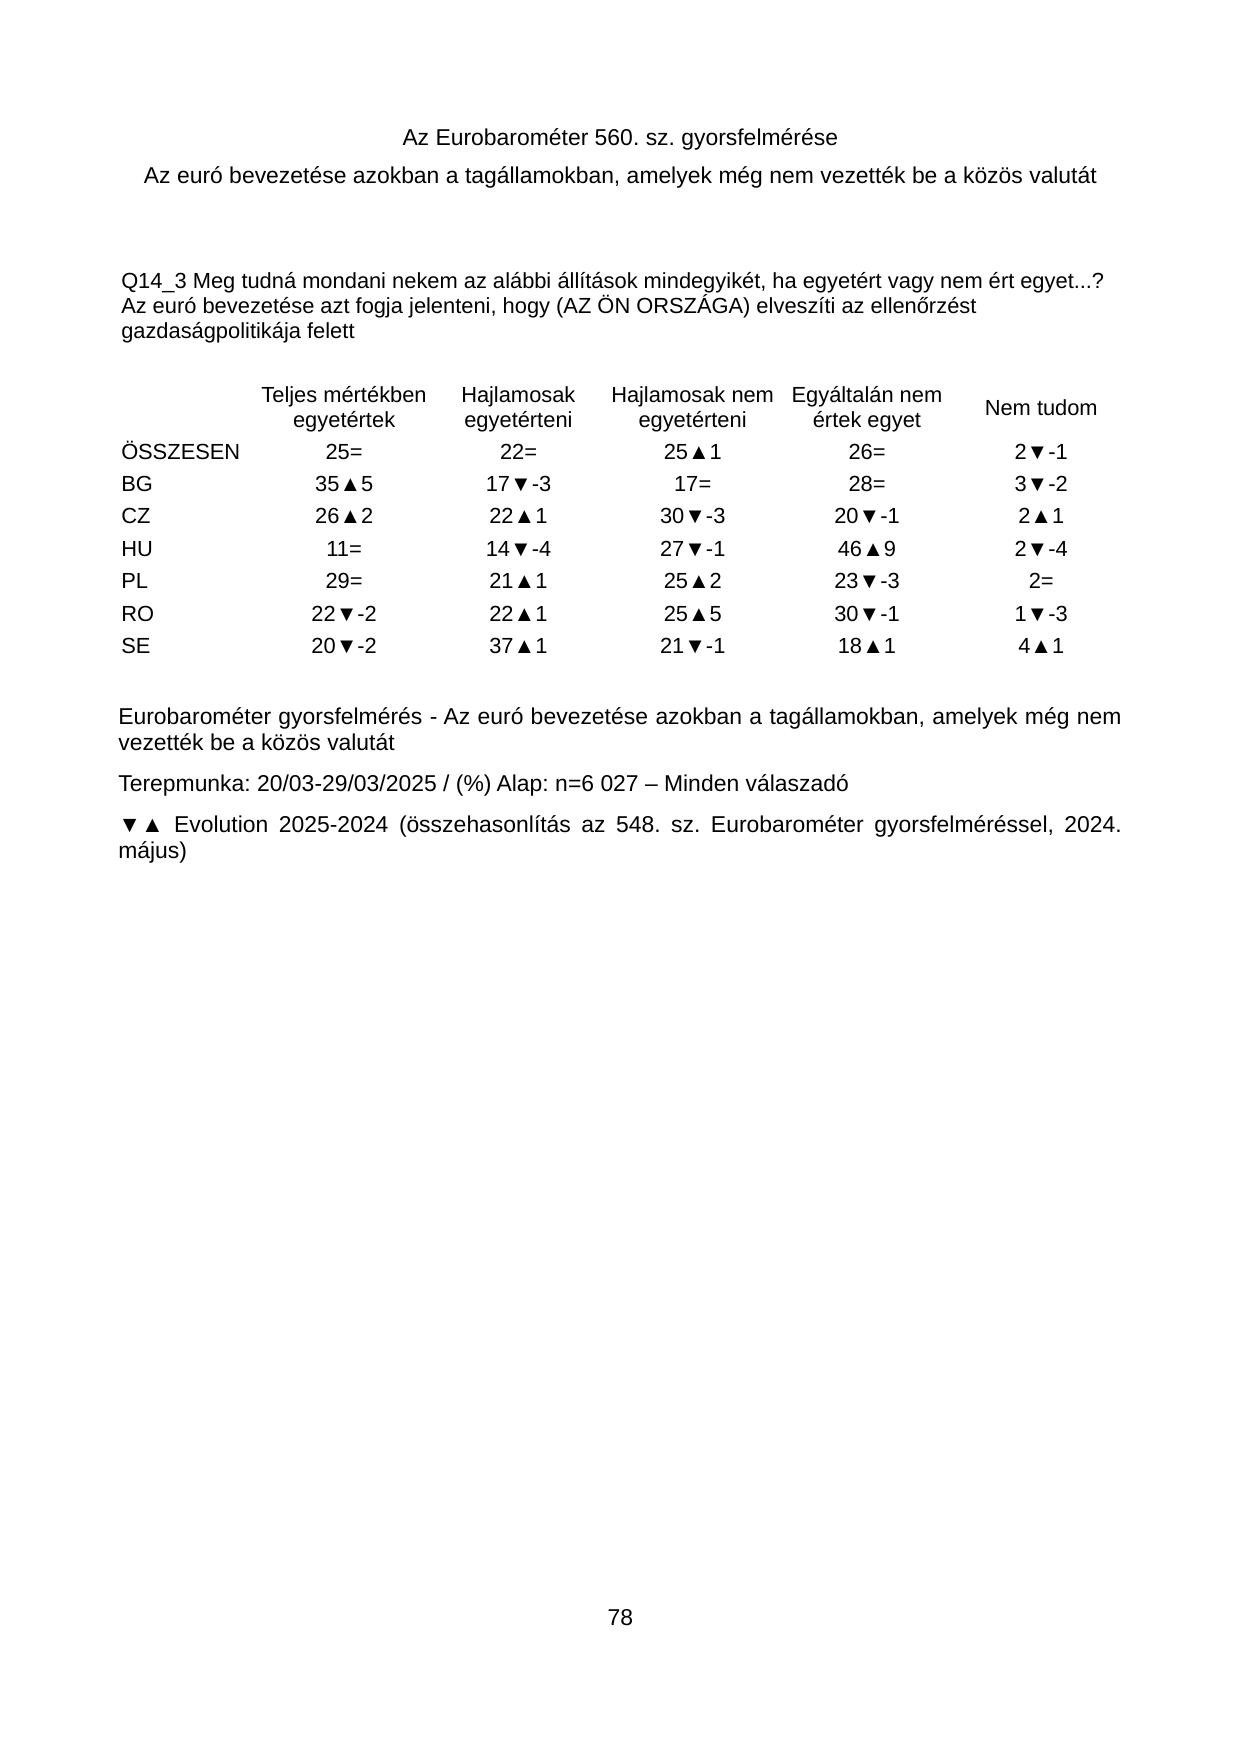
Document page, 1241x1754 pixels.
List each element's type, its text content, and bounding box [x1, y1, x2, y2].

table_cell [954, 346, 1128, 379]
table_cell Egyáltalán nem értek egyet [780, 379, 954, 435]
table_cell RO [118, 597, 257, 629]
table_cell 30▼-1 [780, 597, 954, 629]
table_cell 22▲1 [431, 500, 605, 532]
table_cell 46▲9 [780, 532, 954, 565]
table_cell 1▼-3 [954, 597, 1128, 629]
table_cell 2▲1 [954, 500, 1128, 532]
table_cell [605, 346, 779, 379]
table_cell 29= [257, 565, 431, 597]
table_cell 23▼-3 [780, 565, 954, 597]
table_cell 18▲1 [780, 630, 954, 662]
table_cell HU [118, 532, 257, 565]
table_cell 22▼-2 [257, 597, 431, 629]
table_header Q14_3 Meg tudná mondani nekem az alábbi állítások mindegyikét, ha egyetért vagy nem ért egyet...? Az euró bevezetése azt fogja jelenteni, hogy (AZ ÖN ORSZÁGA) elveszíti az ellenőrzést gazdaságpolitikája felett [118, 265, 1128, 346]
table_cell 35▲5 [257, 468, 431, 500]
table_cell Hajlamosak egyetérteni [431, 379, 605, 435]
table_cell [118, 346, 257, 379]
table_cell [118, 379, 257, 435]
table_cell 20▼-2 [257, 630, 431, 662]
table_cell 17▼-3 [431, 468, 605, 500]
table_cell [431, 346, 605, 379]
table_cell 27▼-1 [605, 532, 779, 565]
table_cell 21▼-1 [605, 630, 779, 662]
table_cell SE [118, 630, 257, 662]
table_cell 26= [780, 435, 954, 467]
table_cell 30▼-3 [605, 500, 779, 532]
table_cell BG [118, 468, 257, 500]
text ▼▲ Evolution 2025-2024 (összehasonlítás az 548. sz. Eurobarométer gyorsfelméréssel, 2024. május) [118, 811, 1122, 864]
table_cell Hajlamosak nem egyetérteni [605, 379, 779, 435]
table_cell CZ [118, 500, 257, 532]
table_cell 25▲1 [605, 435, 779, 467]
text Terepmunka: 20/03-29/03/2025 / (%) Alap: n=6 027 – Minden válaszadó [118, 770, 1122, 796]
table_cell Teljes mértékben egyetértek [257, 379, 431, 435]
table_cell 2▼-1 [954, 435, 1128, 467]
table_cell PL [118, 565, 257, 597]
table_cell 28= [780, 468, 954, 500]
table_cell 17= [605, 468, 779, 500]
table_cell 22= [431, 435, 605, 467]
table_cell Nem tudom [954, 379, 1128, 435]
text Eurobarométer gyorsfelmérés - Az euró bevezetése azokban a tagállamokban, amelyek még nem vezették be a közös valutát [118, 703, 1122, 756]
table_cell 26▲2 [257, 500, 431, 532]
table_cell 21▲1 [431, 565, 605, 597]
table_cell 25▲2 [605, 565, 779, 597]
table_cell 2= [954, 565, 1128, 597]
table_cell 11= [257, 532, 431, 565]
table_cell 22▲1 [431, 597, 605, 629]
table_cell 37▲1 [431, 630, 605, 662]
table_cell 25= [257, 435, 431, 467]
table_cell [257, 346, 431, 379]
table_cell 14▼-4 [431, 532, 605, 565]
table_cell 25▲5 [605, 597, 779, 629]
table_cell 20▼-1 [780, 500, 954, 532]
table_cell [780, 346, 954, 379]
table_cell 3▼-2 [954, 468, 1128, 500]
table_cell 4▲1 [954, 630, 1128, 662]
table_cell 2▼-4 [954, 532, 1128, 565]
table_cell ÖSSZESEN [118, 435, 257, 467]
